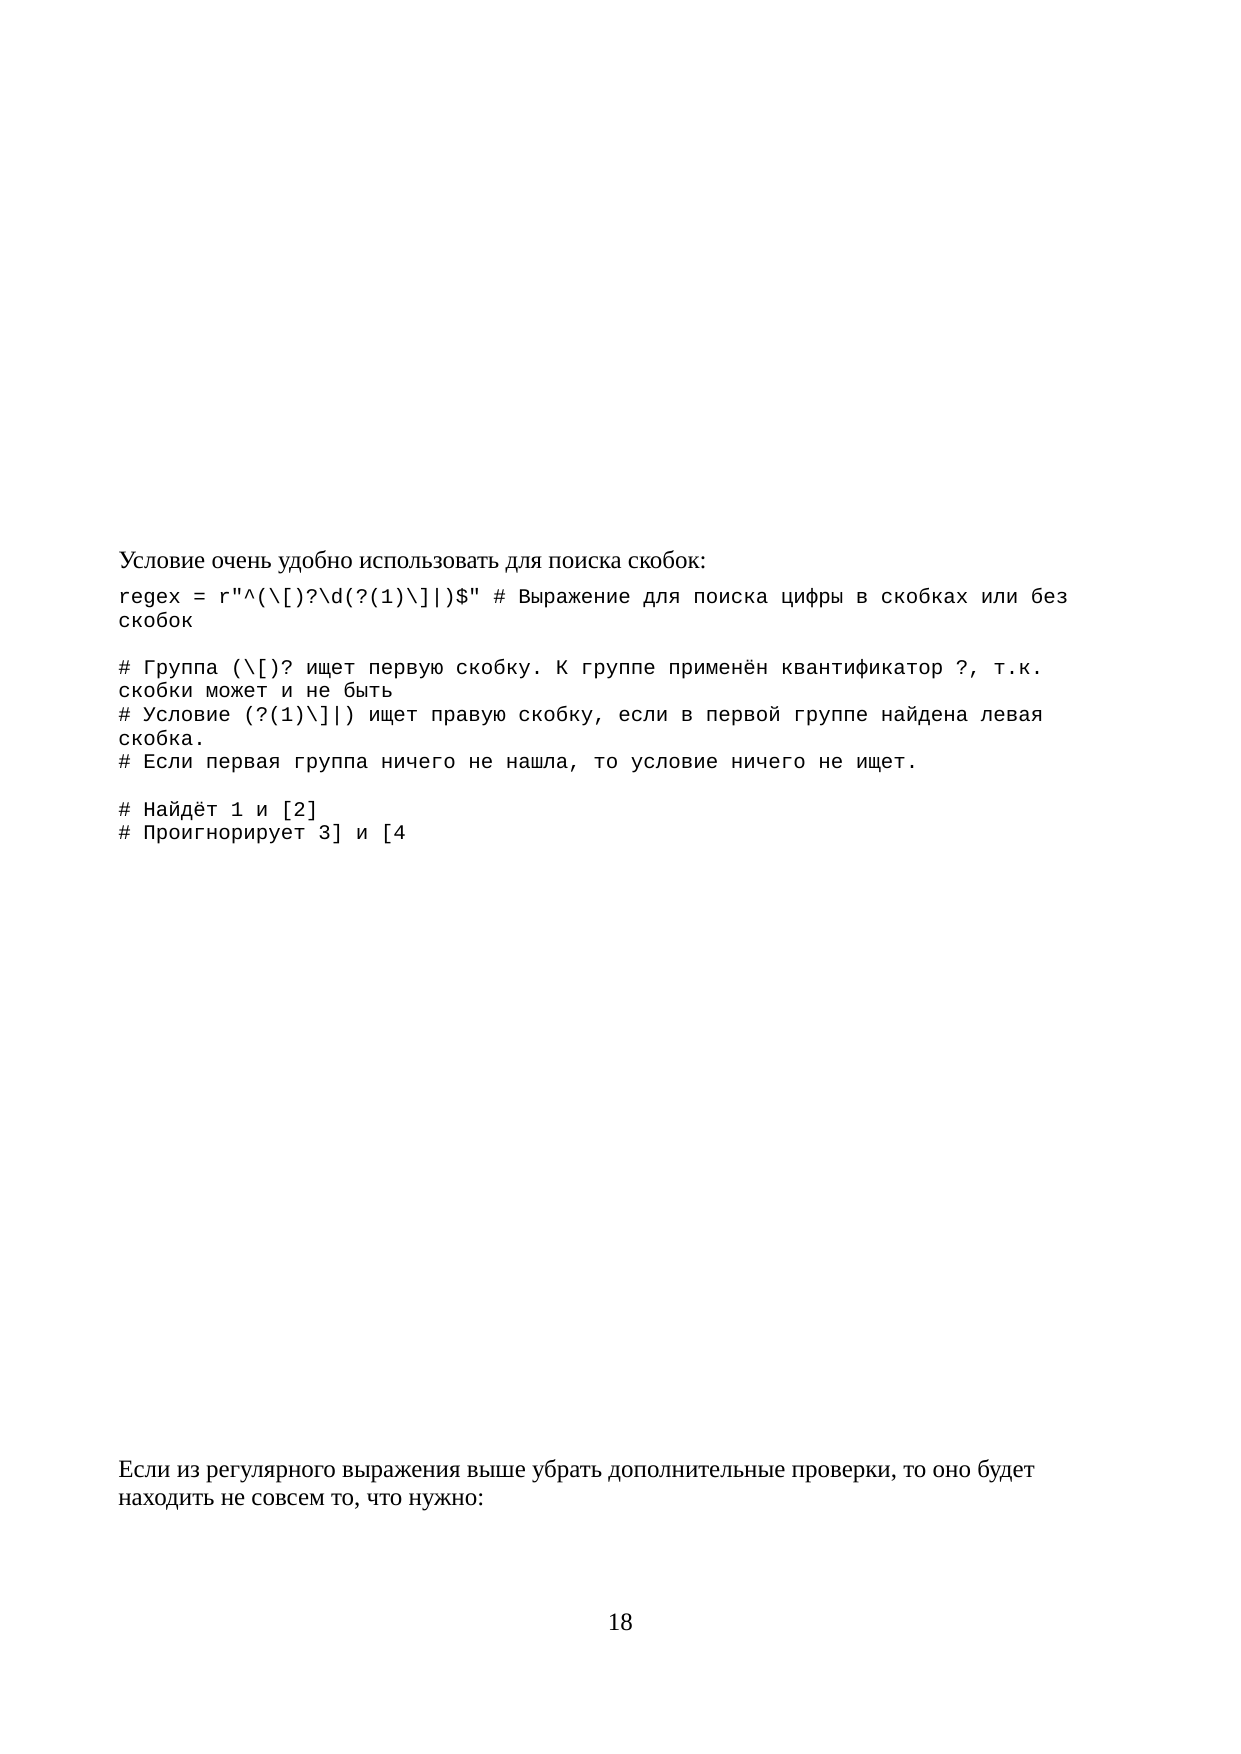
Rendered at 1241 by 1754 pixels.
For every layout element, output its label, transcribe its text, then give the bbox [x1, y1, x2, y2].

text # Группа (\[)? ищет первую скобку. К группе применён квантификатор ?, т.к. скобки может и не быть [118, 657, 1122, 704]
text regex = r"^(\[)?\d(?(1)\]|)$" # Выражение для поиска цифры в скобках или без скобок [118, 586, 1122, 633]
text # Проигнорирует 3] и [4 [118, 822, 1122, 846]
text Если из регулярного выражения выше убрать дополнительные проверки, то оно будет находить не совсем то, что нужно: [118, 1454, 1122, 1511]
text # Найдёт 1 и [2] [118, 799, 1122, 822]
text # Условие (?(1)\]|) ищет правую скобку, если в первой группе найдена левая скобка. [118, 704, 1122, 751]
text Условие очень удобно использовать для поиска скобок: [118, 545, 1122, 573]
text # Если первая группа ничего не нашла, то условие ничего не ищет. [118, 751, 1122, 775]
